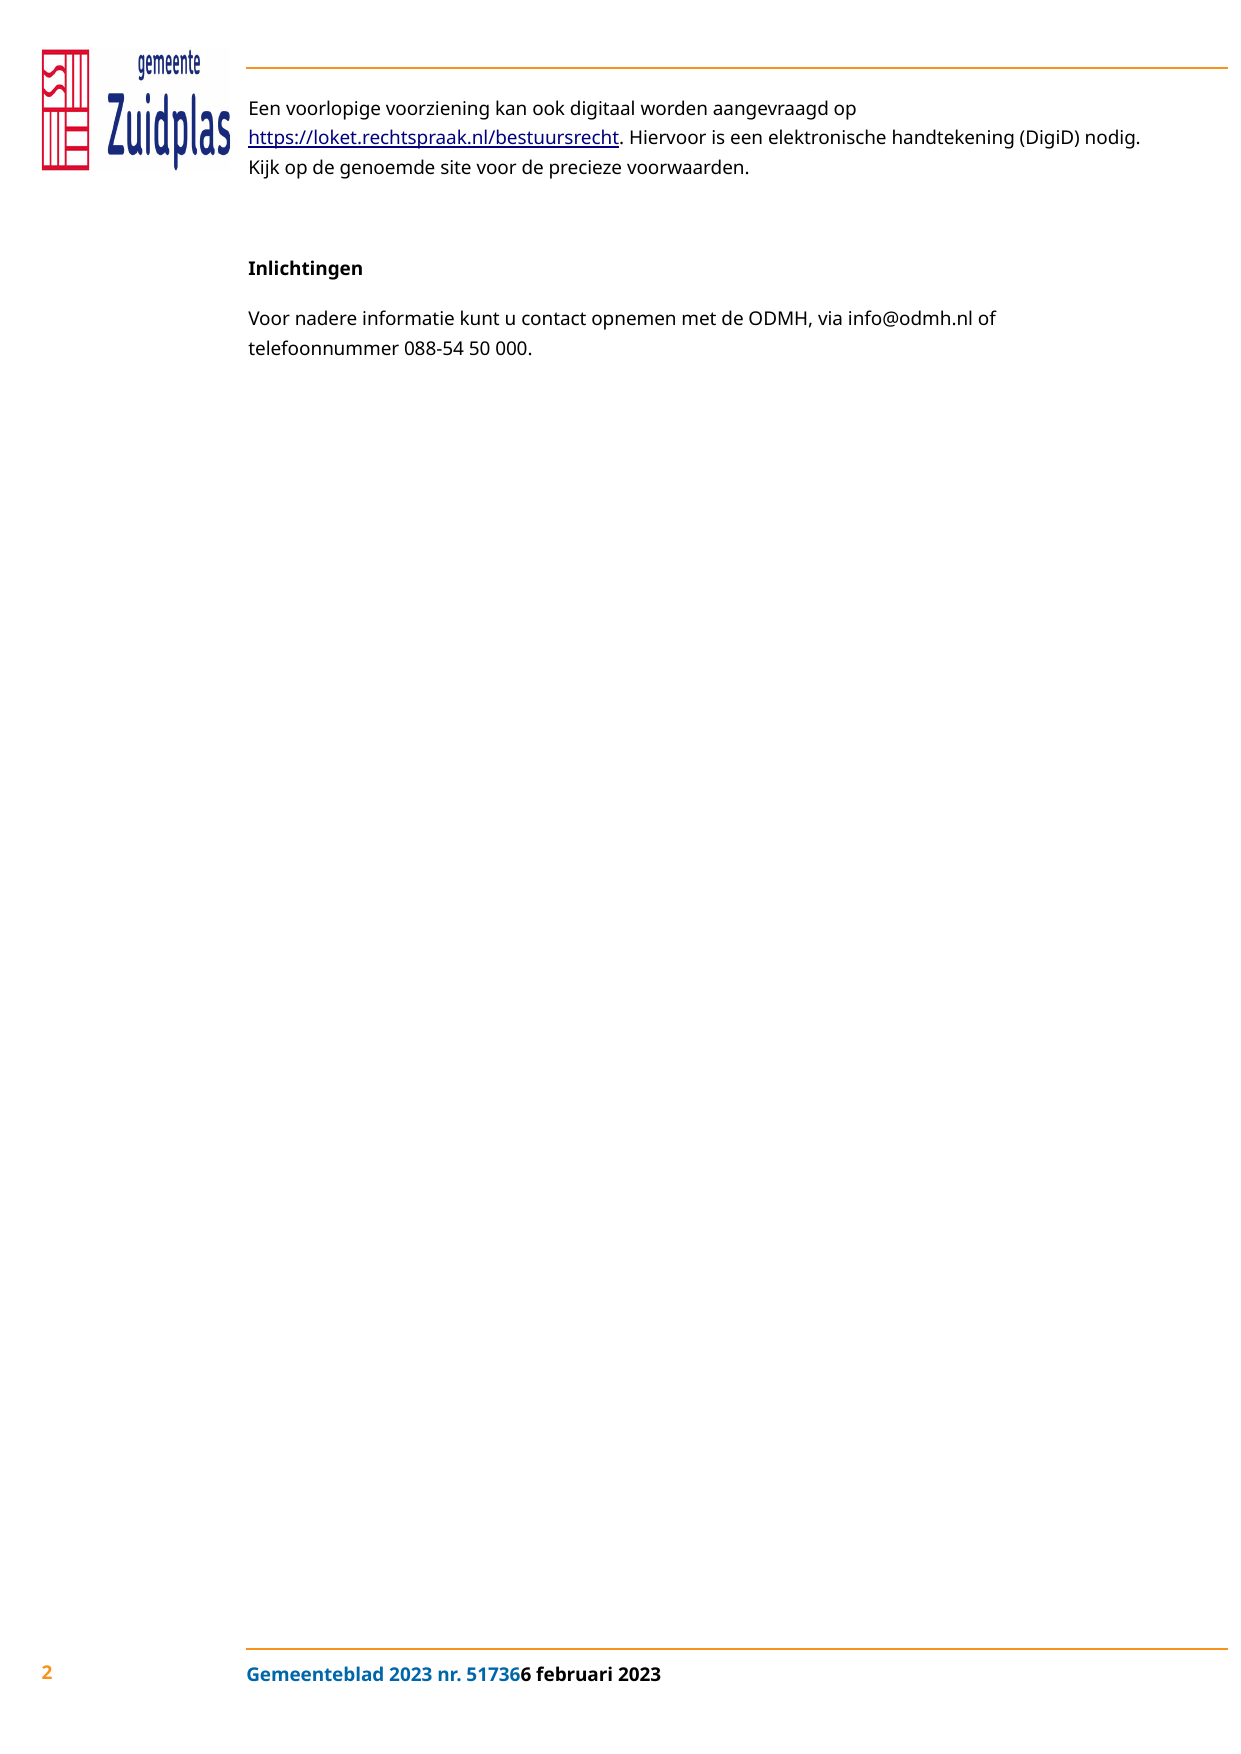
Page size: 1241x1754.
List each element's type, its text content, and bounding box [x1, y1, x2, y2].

text Een voorlopige voorziening kan ook digitaal worden aangevraagd op https://loket.rechtspraak.nl/bestuursrecht. Hiervoor is een elektronische handtekening (DigiD) nodig. Kijk op de genoemde site voor de precieze voorwaarden. [248, 95, 1152, 180]
text Voor nadere informatie kunt u contact opnemen met de ODMH, via info@odmh.nl of telefoonnummer 088-54 50 000. [248, 305, 1152, 361]
picture [41, 47, 231, 172]
text Inlichtingen [248, 255, 1152, 281]
